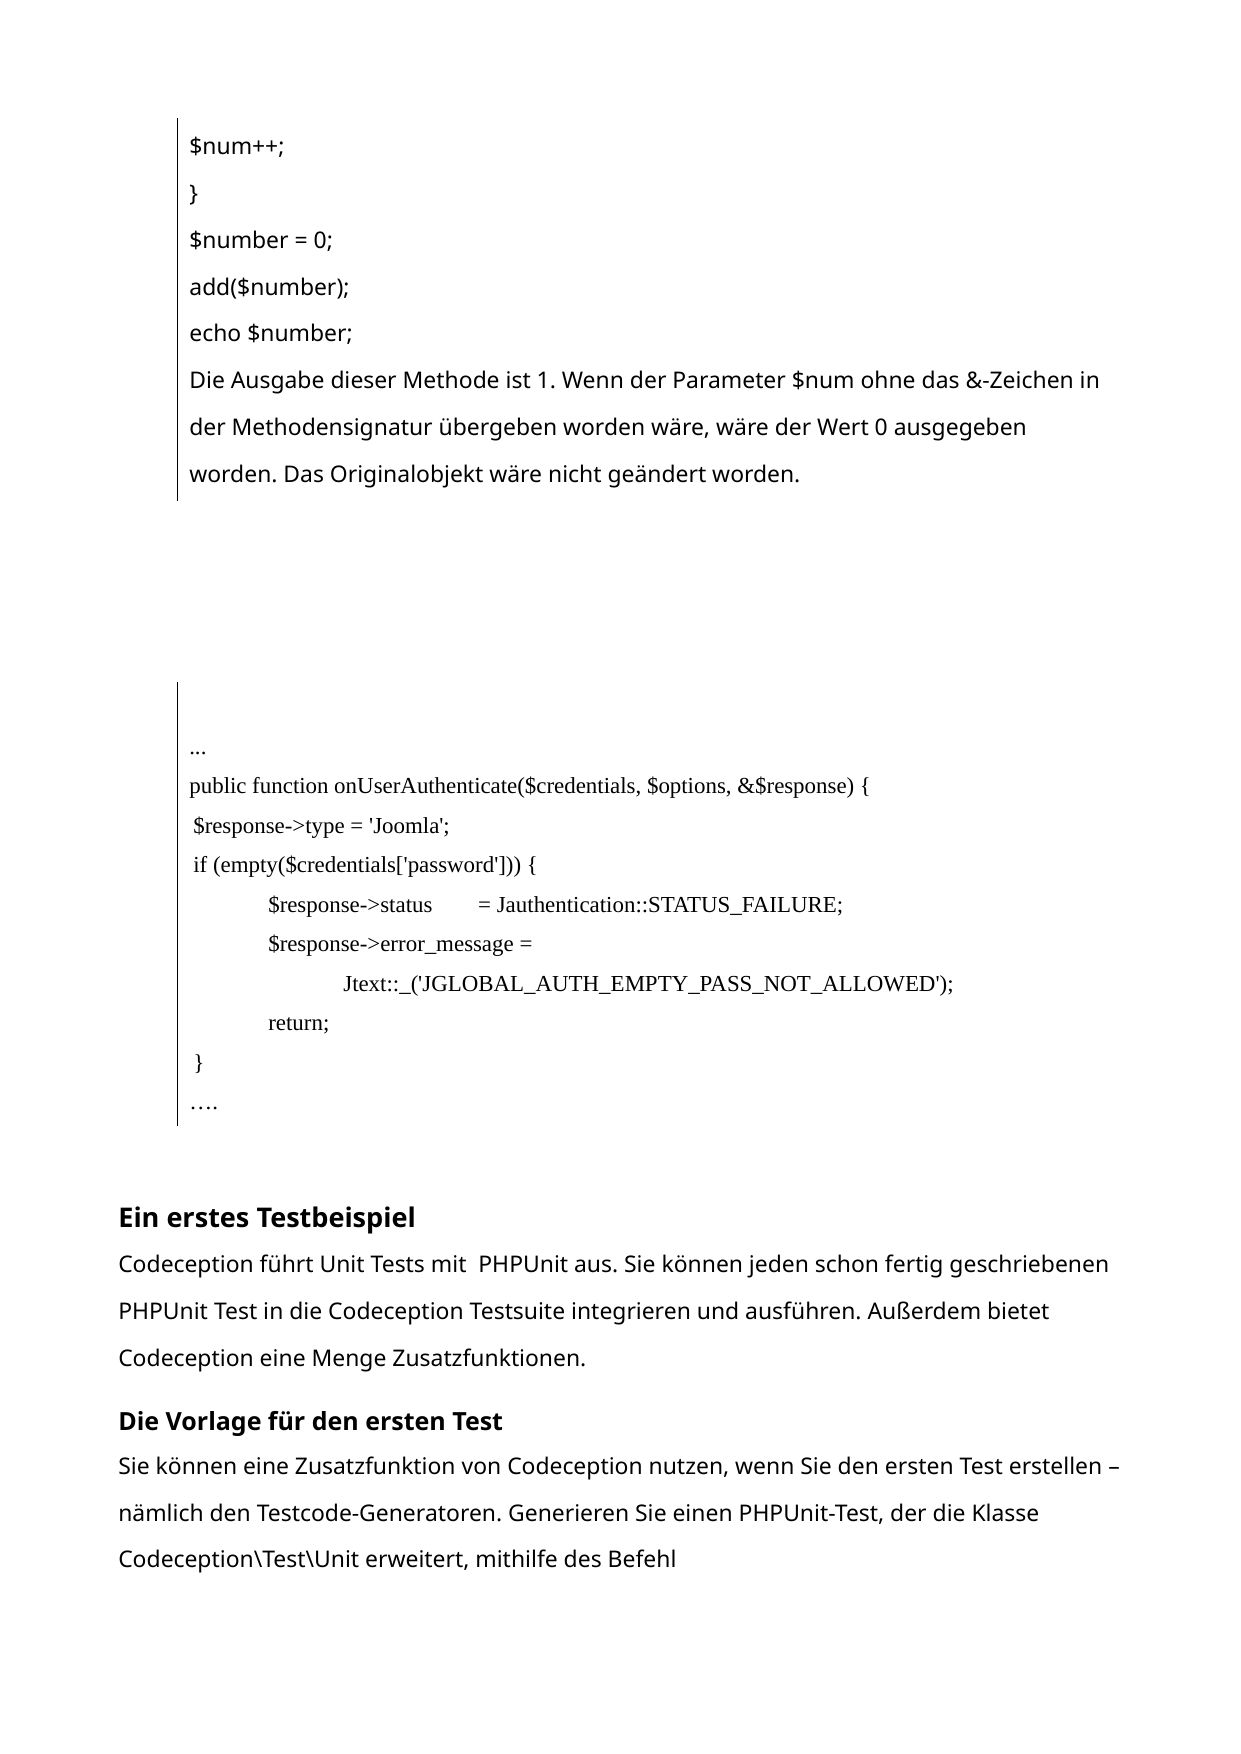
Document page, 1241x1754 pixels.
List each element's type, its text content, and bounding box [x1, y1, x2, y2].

text Codeception führt Unit Tests mit PHPUnit aus. Sie können jeden schon fertig geschriebenen PHPUnit Test in die Codeception Testsuite integrieren und ausführen. Außerdem bietet Codeception eine Menge Zusatzfunktionen. [118, 1248, 1122, 1373]
text Sie können eine Zusatzfunktion von Codeception nutzen, wenn Sie den ersten Test erstellen – nämlich den Testcode-Generatoren. Generieren Sie einen PHPUnit-Test, der die Klasse Codeception\Test\Unit erweitert, mithilfe des Befehl [118, 1450, 1122, 1575]
text ... public function onUserAuthenticate($credentials, $options, &$response) { $response->type = 'Joomla'; if (empty($credentials['password'])) { $response->status = Jauthentication::STATUS_FAILURE; $response->error_message = Jtext::_('JGLOBAL_AUTH_EMPTY_PASS_NOT_ALLOWED'); return; } …. [178, 682, 1122, 1126]
subtitle Ein erstes Testbeispiel [118, 1198, 1122, 1235]
text $num++; } $number = 0; add($number); echo $number; Die Ausgabe dieser Methode ist 1. Wenn der Parameter $num ohne das &-Zeichen in der Methodensignatur übergeben worden wäre, wäre der Wert 0 ausgegeben worden. Das Originalobjekt wäre nicht geändert worden. [178, 118, 1122, 501]
subtitle Die Vorlage für den ersten Test [118, 1403, 1122, 1437]
